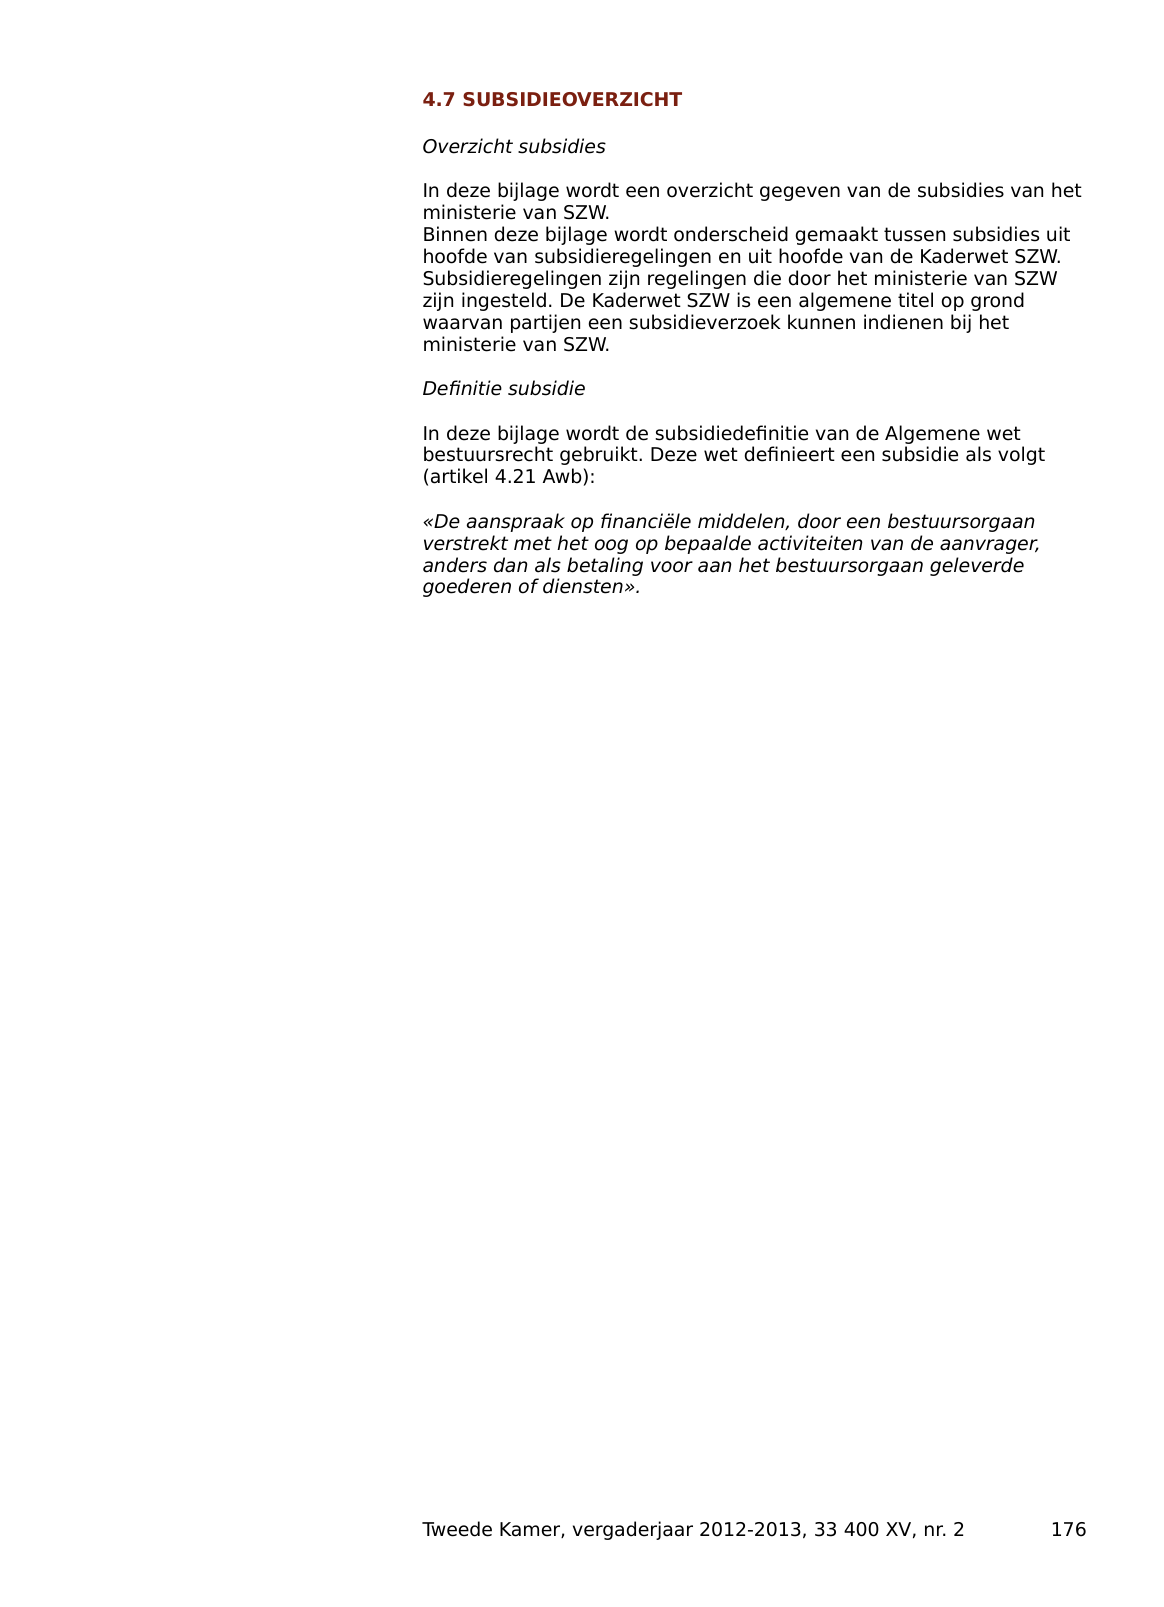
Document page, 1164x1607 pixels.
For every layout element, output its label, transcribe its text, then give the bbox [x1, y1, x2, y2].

subtitle Overzicht subsidies [422, 136, 1087, 158]
text In deze bijlage wordt een overzicht gegeven van de subsidies van het ministerie van SZW. [422, 180, 1087, 224]
text «De aanspraak op financiële middelen, door een bestuursorgaan verstrekt met het oog op bepaalde activiteiten van de aanvrager, anders dan als betaling voor aan het bestuursorgaan geleverde goederen of diensten». [422, 511, 1087, 598]
text Binnen deze bijlage wordt onderscheid gemaakt tussen subsidies uit hoofde van subsidieregelingen en uit hoofde van de Kaderwet SZW. Subsidieregelingen zijn regelingen die door het ministerie van SZW zijn ingesteld. De Kaderwet SZW is een algemene titel op grond waarvan partijen een subsidieverzoek kunnen indienen bij het ministerie van SZW. [422, 224, 1087, 356]
subtitle Definitie subsidie [422, 378, 1087, 400]
text In deze bijlage wordt de subsidiedefinitie van de Algemene wet bestuursrecht gebruikt. Deze wet definieert een subsidie als volgt (artikel 4.21 Awb): [422, 422, 1087, 488]
subtitle 4.7 SUBSIDIEOVERZICHT [422, 89, 1087, 111]
